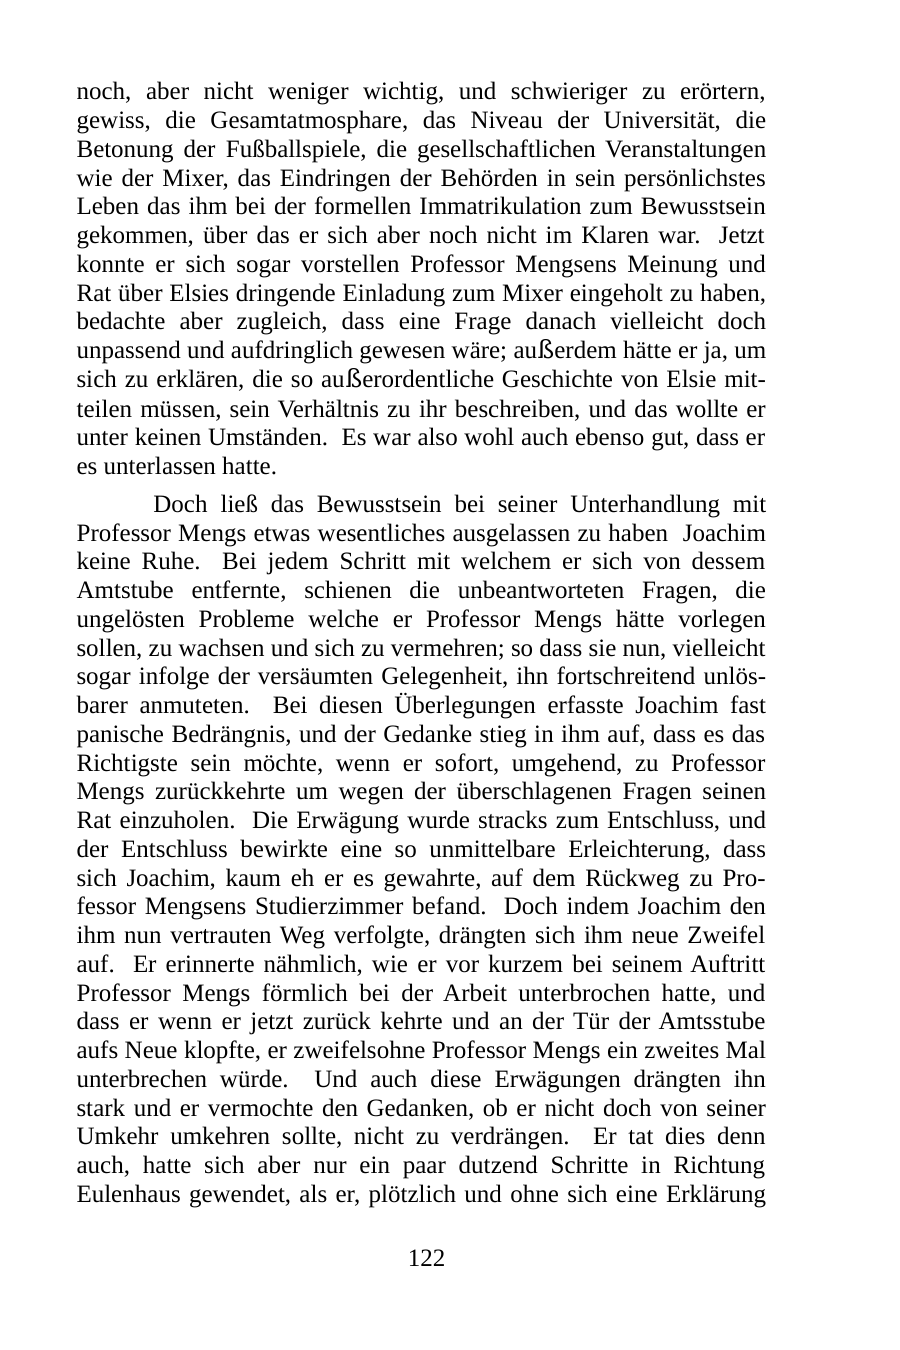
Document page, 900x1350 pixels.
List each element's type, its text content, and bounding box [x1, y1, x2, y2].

text noch, aber nicht weniger wichtig, und schwieriger zu erörtern, gewiss, die Gesamtatmosphare, das Niveau der Universität, die Betonung der Fußballspiele, die gesellschaftlichen Veranstaltungen wie der Mixer, das Eindringen der Behörden in sein persönlichstes Leben das ihm bei der formellen Immatrikulation zum Bewusstsein gekommen, über das er sich aber noch nicht im Klaren war. Jetzt konnte er sich sogar vorstellen Professor Mengsens Meinung und Rat über Elsies dringende Einladung zum Mixer eingeholt zu haben, bedachte aber zugleich, dass eine Frage danach vielleicht doch unpassend und aufdringlich gewesen wäre; außerdem hätte er ja, um sich zu erklären, die so außerordentliche Geschichte von Elsie mit-teilen müssen, sein Verhältnis zu ihr beschreiben, und das wollte er unter keinen Umständen. Es war also wohl auch ebenso gut, dass er es unterlassen hatte. [76, 76, 766, 480]
text Doch ließ das Bewusstsein bei seiner Unterhandlung mit Professor Mengs etwas wesentliches ausgelassen zu haben Joachim keine Ruhe. Bei jedem Schritt mit welchem er sich von dessem Amtstube entfernte, schienen die unbeantworteten Fragen, die ungelösten Probleme welche er Professor Mengs hätte vorlegen sollen, zu wachsen und sich zu vermehren; so dass sie nun, vielleicht sogar infolge der versäumten Gelegenheit, ihn fortschreitend unlös-barer anmuteten. Bei diesen Überlegungen erfasste Joachim fast panische Bedrängnis, und der Gedanke stieg in ihm auf, dass es das Richtigste sein möchte, wenn er sofort, umgehend, zu Professor Mengs zurückkehrte um wegen der überschlagenen Fragen seinen Rat einzuholen. Die Erwägung wurde stracks zum Entschluss, und der Entschluss bewirkte eine so unmittelbare Erleichterung, dass sich Joachim, kaum eh er es gewahrte, auf dem Rückweg zu Pro-fessor Mengsens Studierzimmer befand. Doch indem Joachim den ihm nun vertrauten Weg verfolgte, drängten sich ihm neue Zweifel auf. Er erinnerte nähmlich, wie er vor kurzem bei seinem Auftritt Professor Mengs förmlich bei der Arbeit unterbrochen hatte, und dass er wenn er jetzt zurück kehrte und an der Tür der Amtsstube aufs Neue klopfte, er zweifelsohne Professor Mengs ein zweites Mal unterbrechen würde. Und auch diese Erwägungen drängten ihn stark und er vermochte den Gedanken, ob er nicht doch von seiner Umkehr umkehren sollte, nicht zu verdrängen. Er tat dies denn auch, hatte sich aber nur ein paar dutzend Schritte in Richtung Eulenhaus gewendet, als er, plötzlich und ohne sich eine Erklärung [76, 489, 766, 1208]
